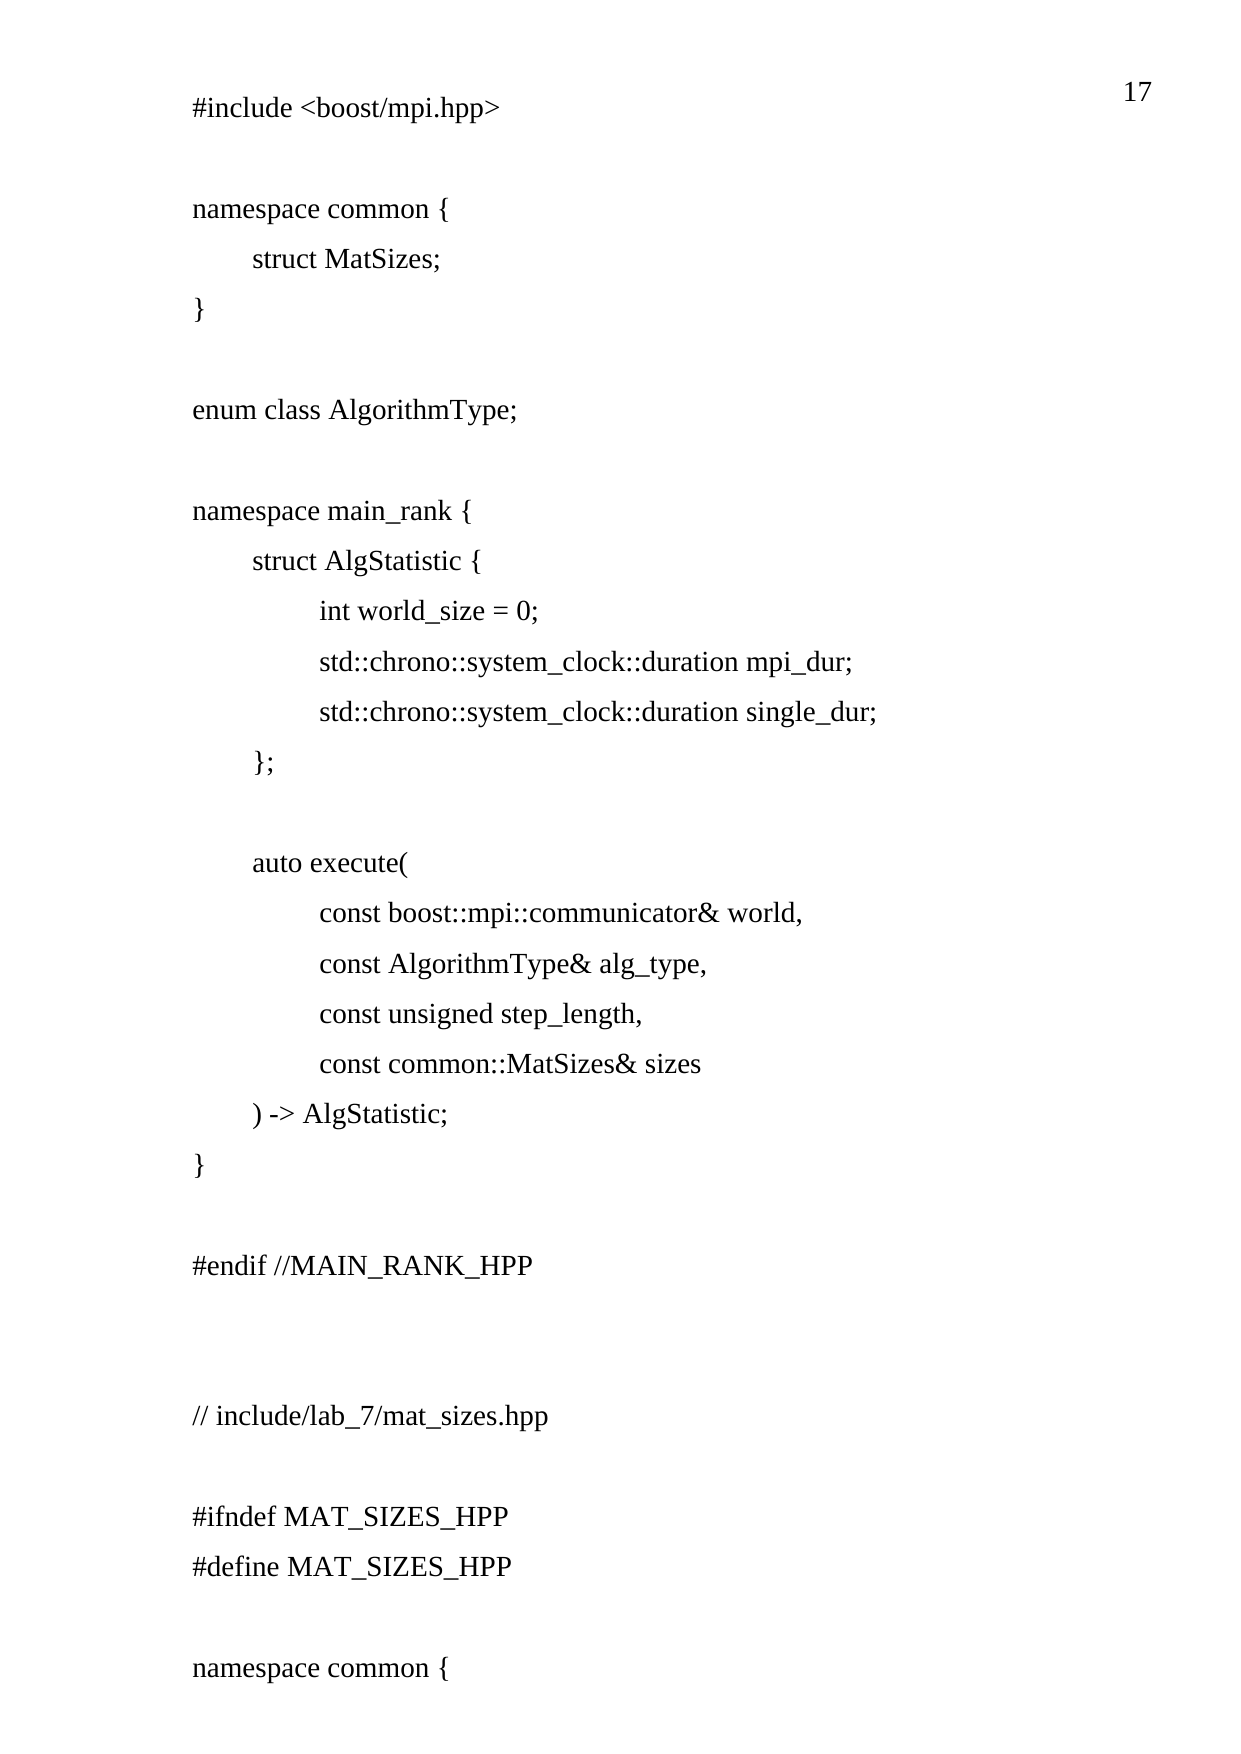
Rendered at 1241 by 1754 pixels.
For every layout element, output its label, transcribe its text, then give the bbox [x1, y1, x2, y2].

text const common::MatSizes& sizes [118, 1046, 1122, 1080]
text std::chrono::system_clock::duration single_dur; [118, 694, 1122, 728]
text auto execute( [118, 845, 1122, 879]
text int world_size = 0; [118, 593, 1122, 627]
text // include/lab_7/mat_sizes.hpp [118, 1398, 1122, 1432]
text namespace main_rank { [118, 493, 1122, 526]
text }; [118, 744, 1122, 778]
text const unsigned step_length, [118, 996, 1122, 1029]
text } [118, 292, 1122, 325]
text #endif //MAIN_RANK_HPP [118, 1248, 1122, 1281]
text const boost::mpi::communicator& world, [118, 895, 1122, 929]
text namespace common { [118, 191, 1122, 224]
text struct MatSizes; [118, 241, 1122, 275]
text enum class AlgorithmType; [118, 392, 1122, 426]
text #ifndef MAT_SIZES_HPP [118, 1499, 1122, 1533]
text namespace common { [118, 1650, 1122, 1684]
text struct AlgStatistic { [118, 543, 1122, 577]
text #define MAT_SIZES_HPP [118, 1549, 1122, 1583]
text #include <boost/mpi.hpp> [118, 90, 1122, 124]
text } [118, 1147, 1122, 1181]
text const AlgorithmType& alg_type, [118, 946, 1122, 979]
text ) -> AlgStatistic; [118, 1097, 1122, 1130]
text std::chrono::system_clock::duration mpi_dur; [118, 644, 1122, 677]
